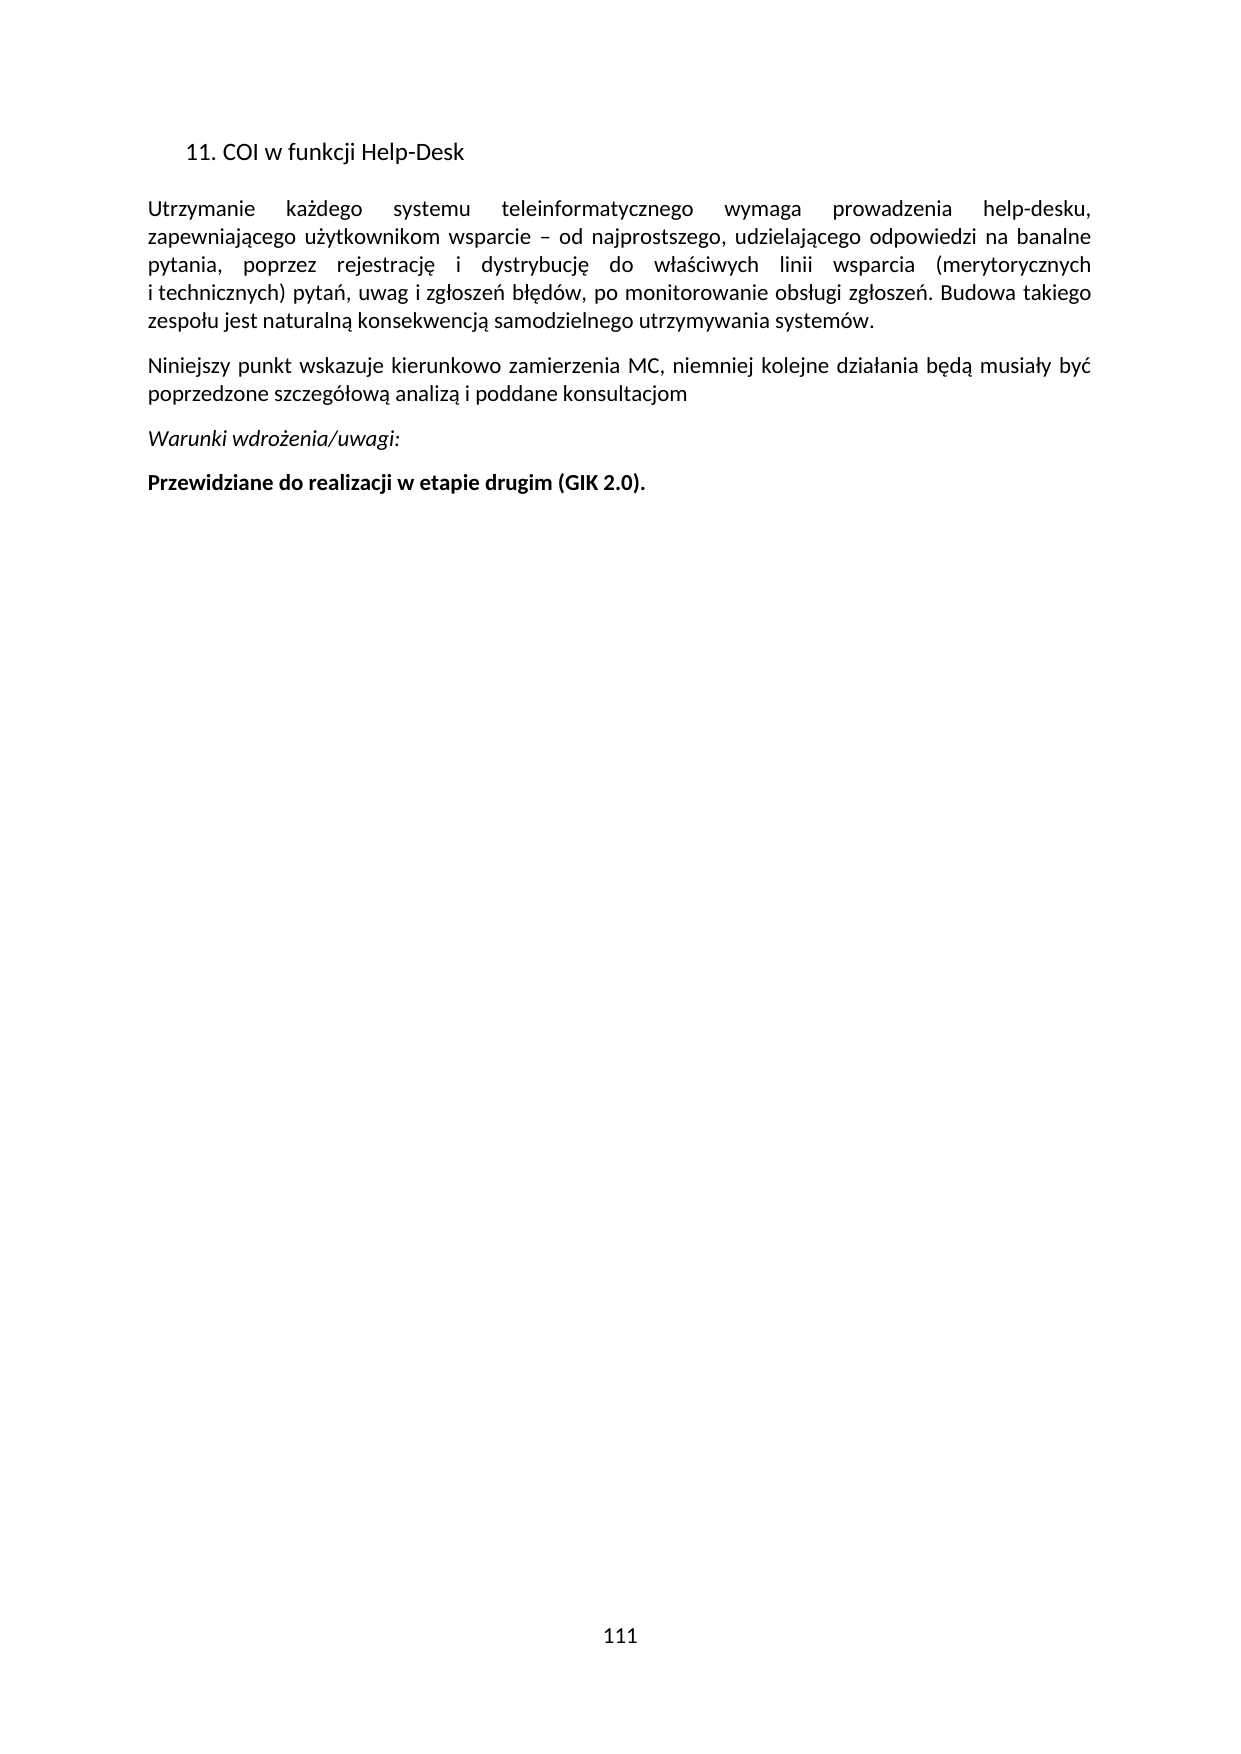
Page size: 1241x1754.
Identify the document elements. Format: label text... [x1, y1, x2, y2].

text Warunki wdrożenia/uwagi: [148, 424, 1093, 452]
list COI w funkcji Help-Desk [185, 136, 1093, 166]
text Przewidziane do realizacji w etapie drugim (GIK 2.0). [148, 468, 1093, 496]
text Niniejszy punkt wskazuje kierunkowo zamierzenia MC, niemniej kolejne działania będą musiały być poprzedzone szczegółową analizą i poddane konsultacjom [148, 351, 1093, 407]
text Utrzymanie każdego systemu teleinformatycznego wymaga prowadzenia help-desku, zapewniającego użytkownikom wsparcie – od najprostszego, udzielającego odpowiedzi na banalne pytania, poprzez rejestrację i dystrybucję do właściwych linii wsparcia (merytorycznych i technicznych) pytań, uwag i zgłoszeń błędów, po monitorowanie obsługi zgłoszeń. Budowa takiego zespołu jest naturalną konsekwencją samodzielnego utrzymywania systemów. [148, 194, 1093, 334]
